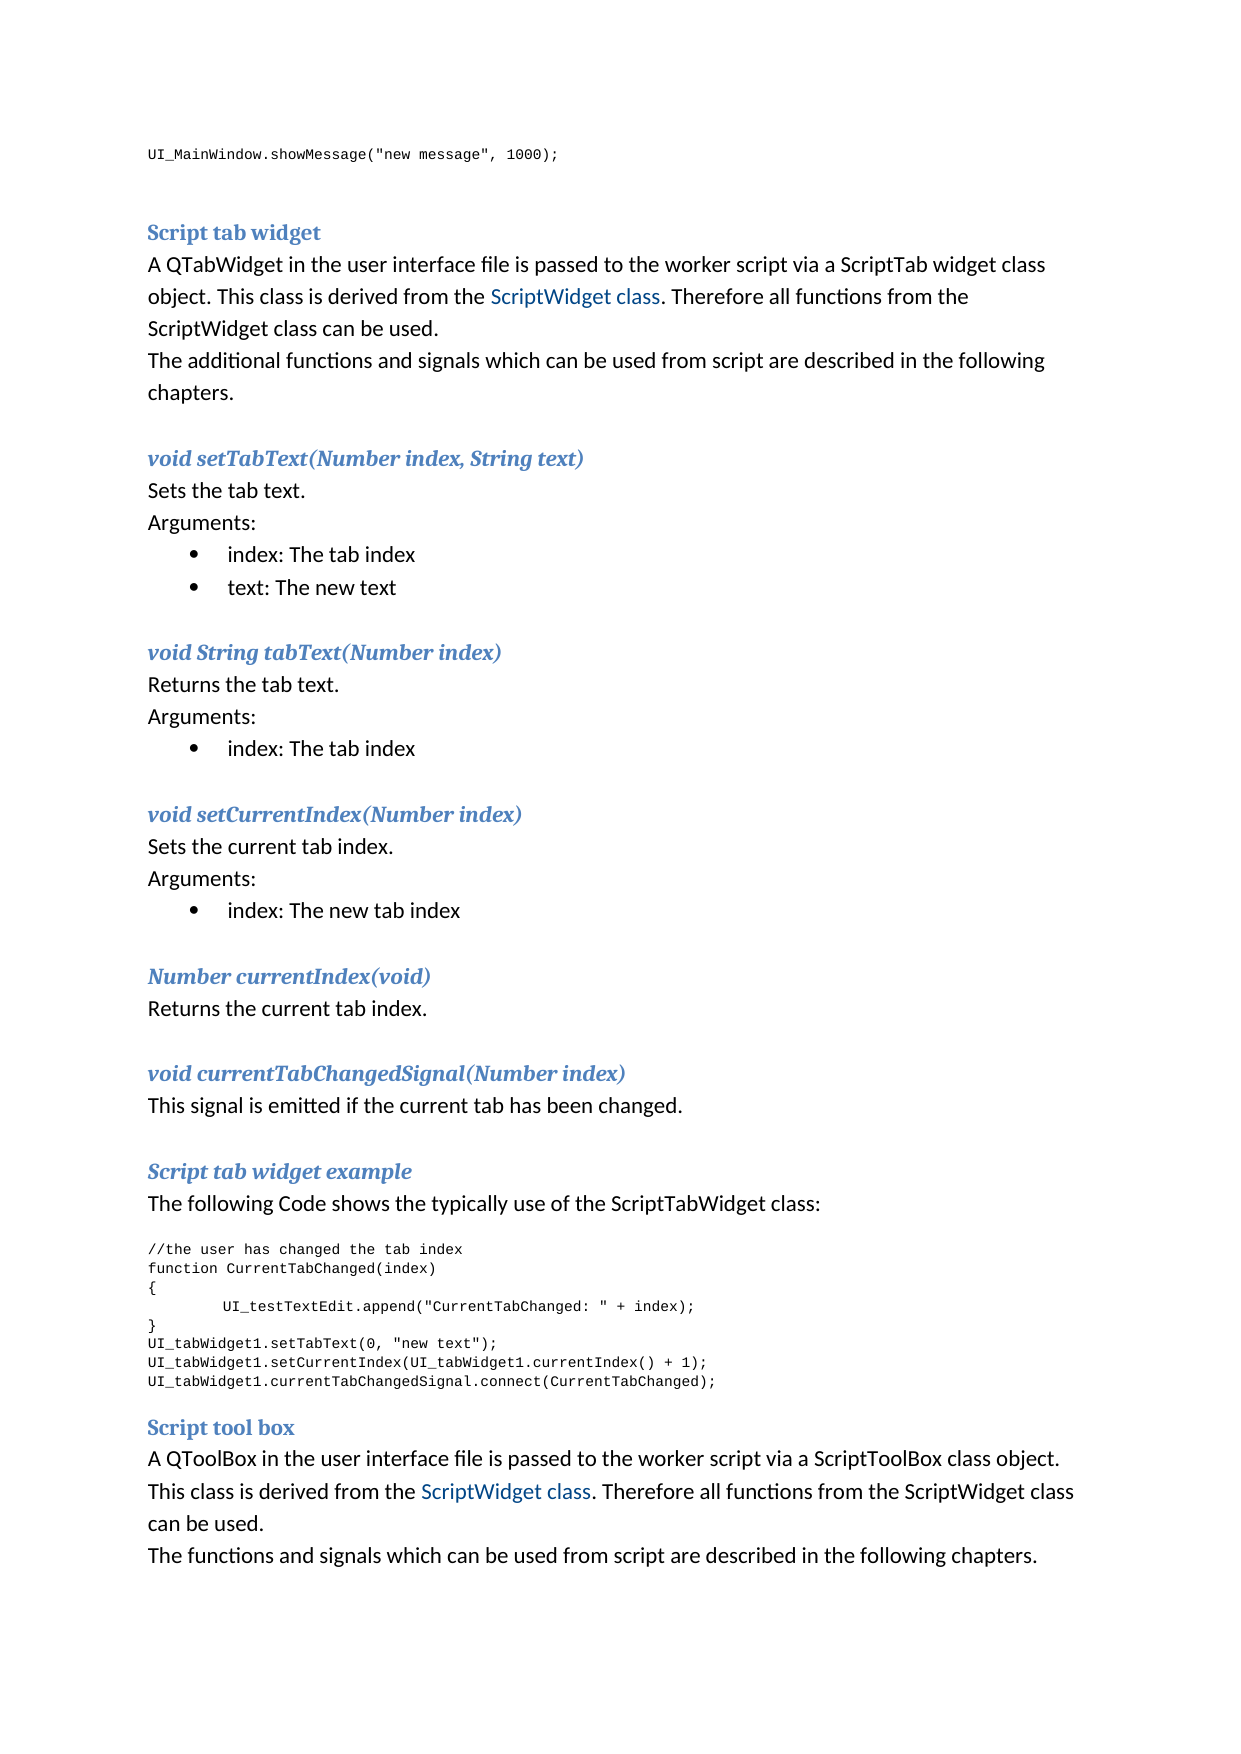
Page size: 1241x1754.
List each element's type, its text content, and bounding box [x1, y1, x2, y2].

text The following Code shows the typically use of the ScriptTabWidget class: [148, 1189, 1093, 1217]
text Arguments: [148, 508, 1093, 536]
subtitle Script tab widget example [148, 1159, 1093, 1185]
text UI_testTextEdit.append("CurrentTabChanged: " + index); [148, 1299, 1093, 1315]
list index: The new tab index [190, 896, 1093, 924]
subtitle void setTabText(Number index, String text) [148, 446, 1093, 472]
text } [148, 1318, 1093, 1334]
text UI_tabWidget1.currentTabChangedSignal.connect(CurrentTabChanged); [148, 1374, 1093, 1391]
text Sets the tab text. [148, 476, 1093, 504]
text Arguments: [148, 702, 1093, 730]
text A QToolBox in the user interface file is passed to the worker script via a ScriptToolBox class object. [148, 1444, 1093, 1473]
subtitle Number currentIndex(void) [148, 964, 1093, 990]
subtitle void setCurrentIndex(Number index) [148, 802, 1093, 828]
text The additional functions and signals which can be used from script are described in the following chapters. [148, 346, 1093, 407]
text UI_tabWidget1.setCurrentIndex(UI_tabWidget1.currentIndex() + 1); [148, 1356, 1093, 1372]
text The functions and signals which can be used from script are described in the following chapters. [148, 1541, 1093, 1569]
text function CurrentTabChanged(index) [148, 1261, 1093, 1277]
text This class is derived from the ScriptWidget class. Therefore all functions from the ScriptWidget class can be used. [148, 1477, 1093, 1537]
text This signal is emitted if the current tab has been changed. [148, 1091, 1093, 1119]
text A QTabWidget in the user interface file is passed to the worker script via a ScriptTab widget class object. This class is derived from the ScriptWidget class. Therefore all functions from the ScriptWidget class can be used. [148, 250, 1093, 342]
subtitle Script tab widget [148, 219, 1093, 246]
text UI_tabWidget1.setTabText(0, "new text"); [148, 1337, 1093, 1353]
subtitle Script tool box [148, 1414, 1093, 1441]
list index: The tab index [190, 540, 1093, 568]
text //the user has changed the tab index [148, 1242, 1093, 1258]
text Sets the current tab index. [148, 832, 1093, 860]
subtitle void String tabText(Number index) [148, 640, 1093, 666]
list text: The new text [190, 573, 1093, 601]
subtitle void currentTabChangedSignal(Number index) [148, 1061, 1093, 1087]
text UI_MainWindow.showMessage("new message", 1000); [148, 148, 1093, 164]
text { [148, 1280, 1093, 1296]
list index: The tab index [190, 734, 1093, 762]
text Returns the current tab index. [148, 994, 1093, 1022]
text Returns the tab text. [148, 670, 1093, 698]
text Arguments: [148, 864, 1093, 892]
